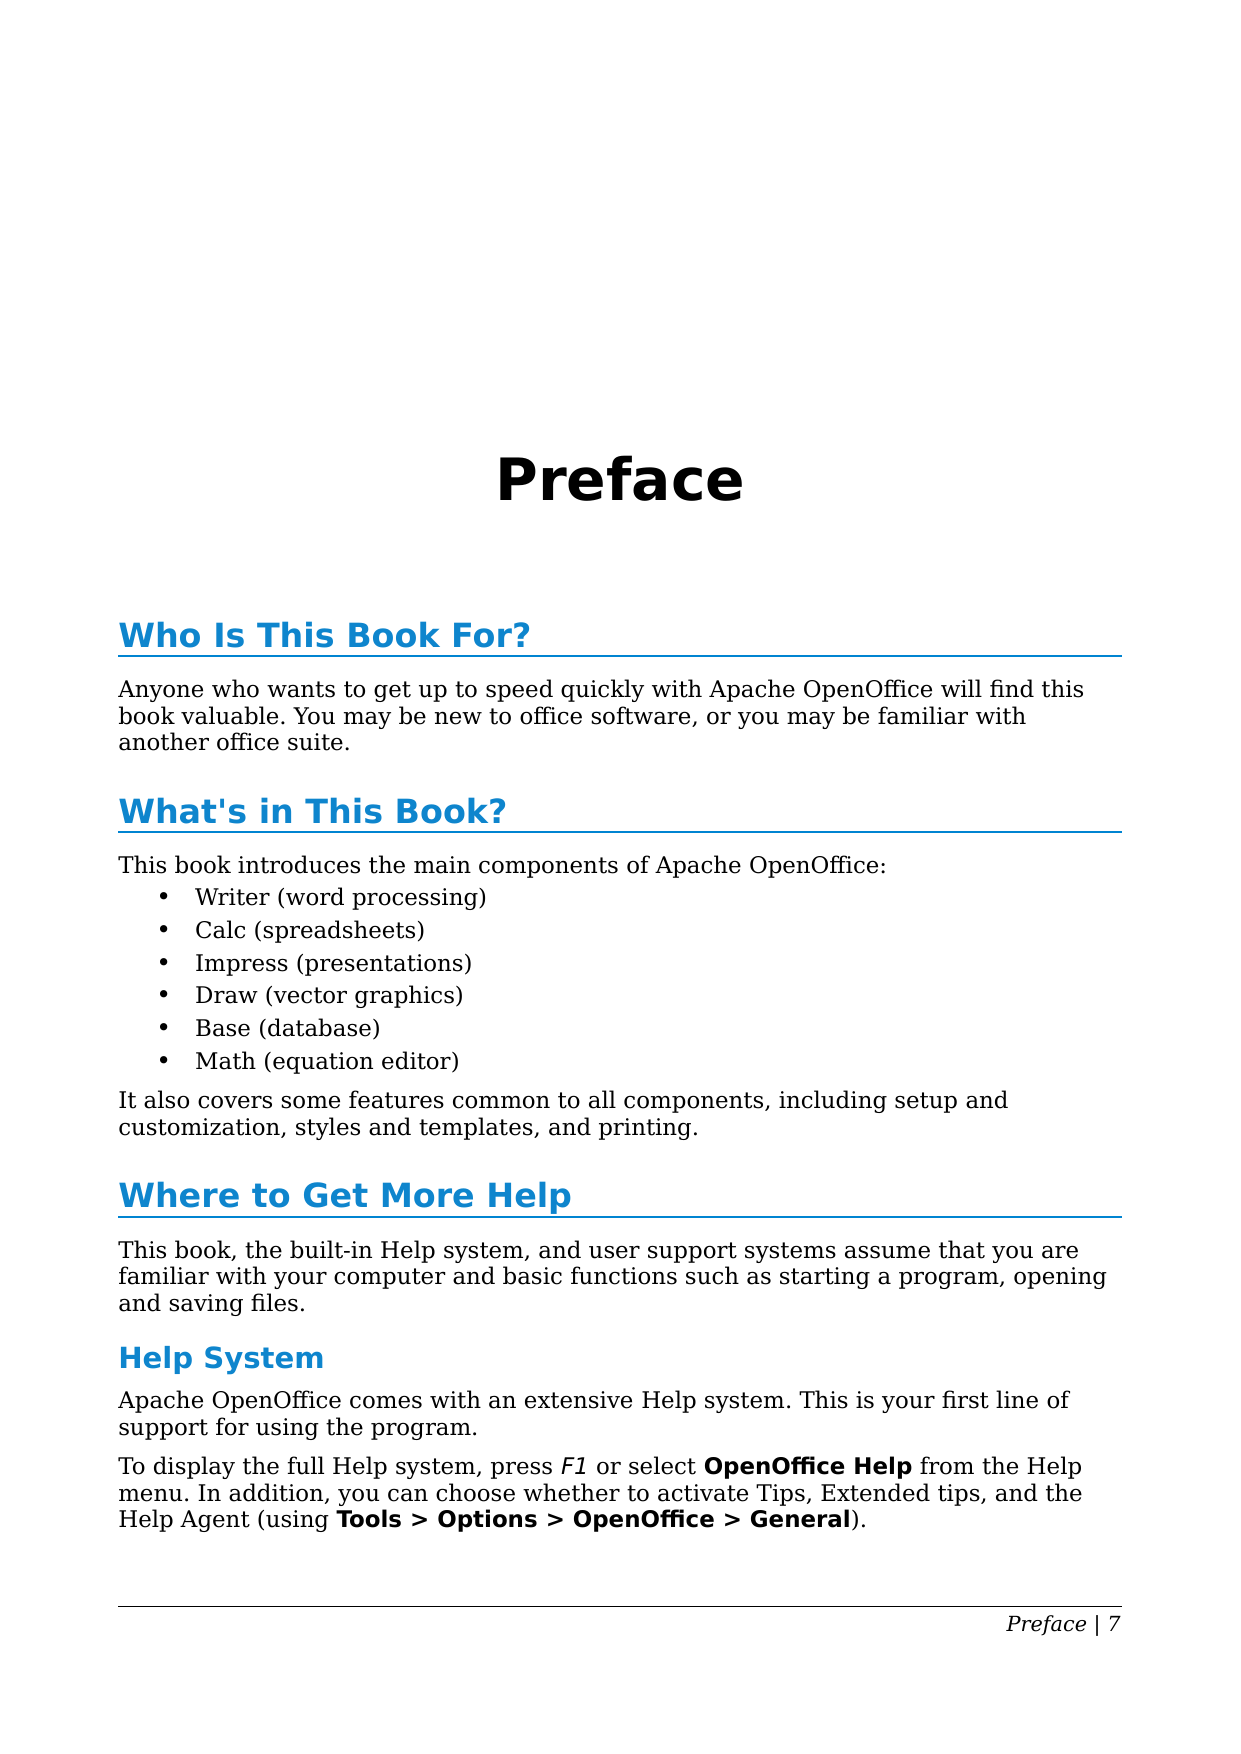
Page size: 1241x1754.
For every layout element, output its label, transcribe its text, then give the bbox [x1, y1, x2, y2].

text This book, the built-in Help system, and user support systems assume that you are familiar with your computer and basic functions such as starting a program, opening and saving files. [118, 1237, 1122, 1317]
list Math (equation editor) [156, 1046, 1122, 1075]
subtitle Who Is This Book For? [118, 616, 1122, 655]
text Apache OpenOffice comes with an extensive Help system. This is your first line of support for using the program. [118, 1387, 1122, 1441]
subtitle Preface [118, 446, 1122, 514]
subtitle Where to Get More Help [118, 1177, 1122, 1216]
list Calc (spreadsheets) [156, 915, 1122, 944]
text It also covers some features common to all components, including setup and customization, styles and templates, and printing. [118, 1087, 1122, 1141]
list This book introduces the main components of Apache OpenOffice: [118, 852, 1122, 879]
text To display the full Help system, press F1 or select OpenOffice Help from the Help menu. In addition, you can choose whether to activate Tips, Extended tips, and the Help Agent (using Tools > Options > OpenOffice > General). [118, 1453, 1122, 1533]
list Draw (vector graphics) [156, 981, 1122, 1010]
text Anyone who wants to get up to speed quickly with Apache OpenOffice will find this book valuable. You may be new to office software, or you may be familiar with another office suite. [118, 676, 1122, 756]
list Base (database) [156, 1013, 1122, 1042]
subtitle Help System [118, 1341, 1122, 1375]
list Impress (presentations) [156, 948, 1122, 977]
subtitle What's in This Book? [118, 792, 1122, 831]
list Writer (word processing) [156, 882, 1122, 912]
